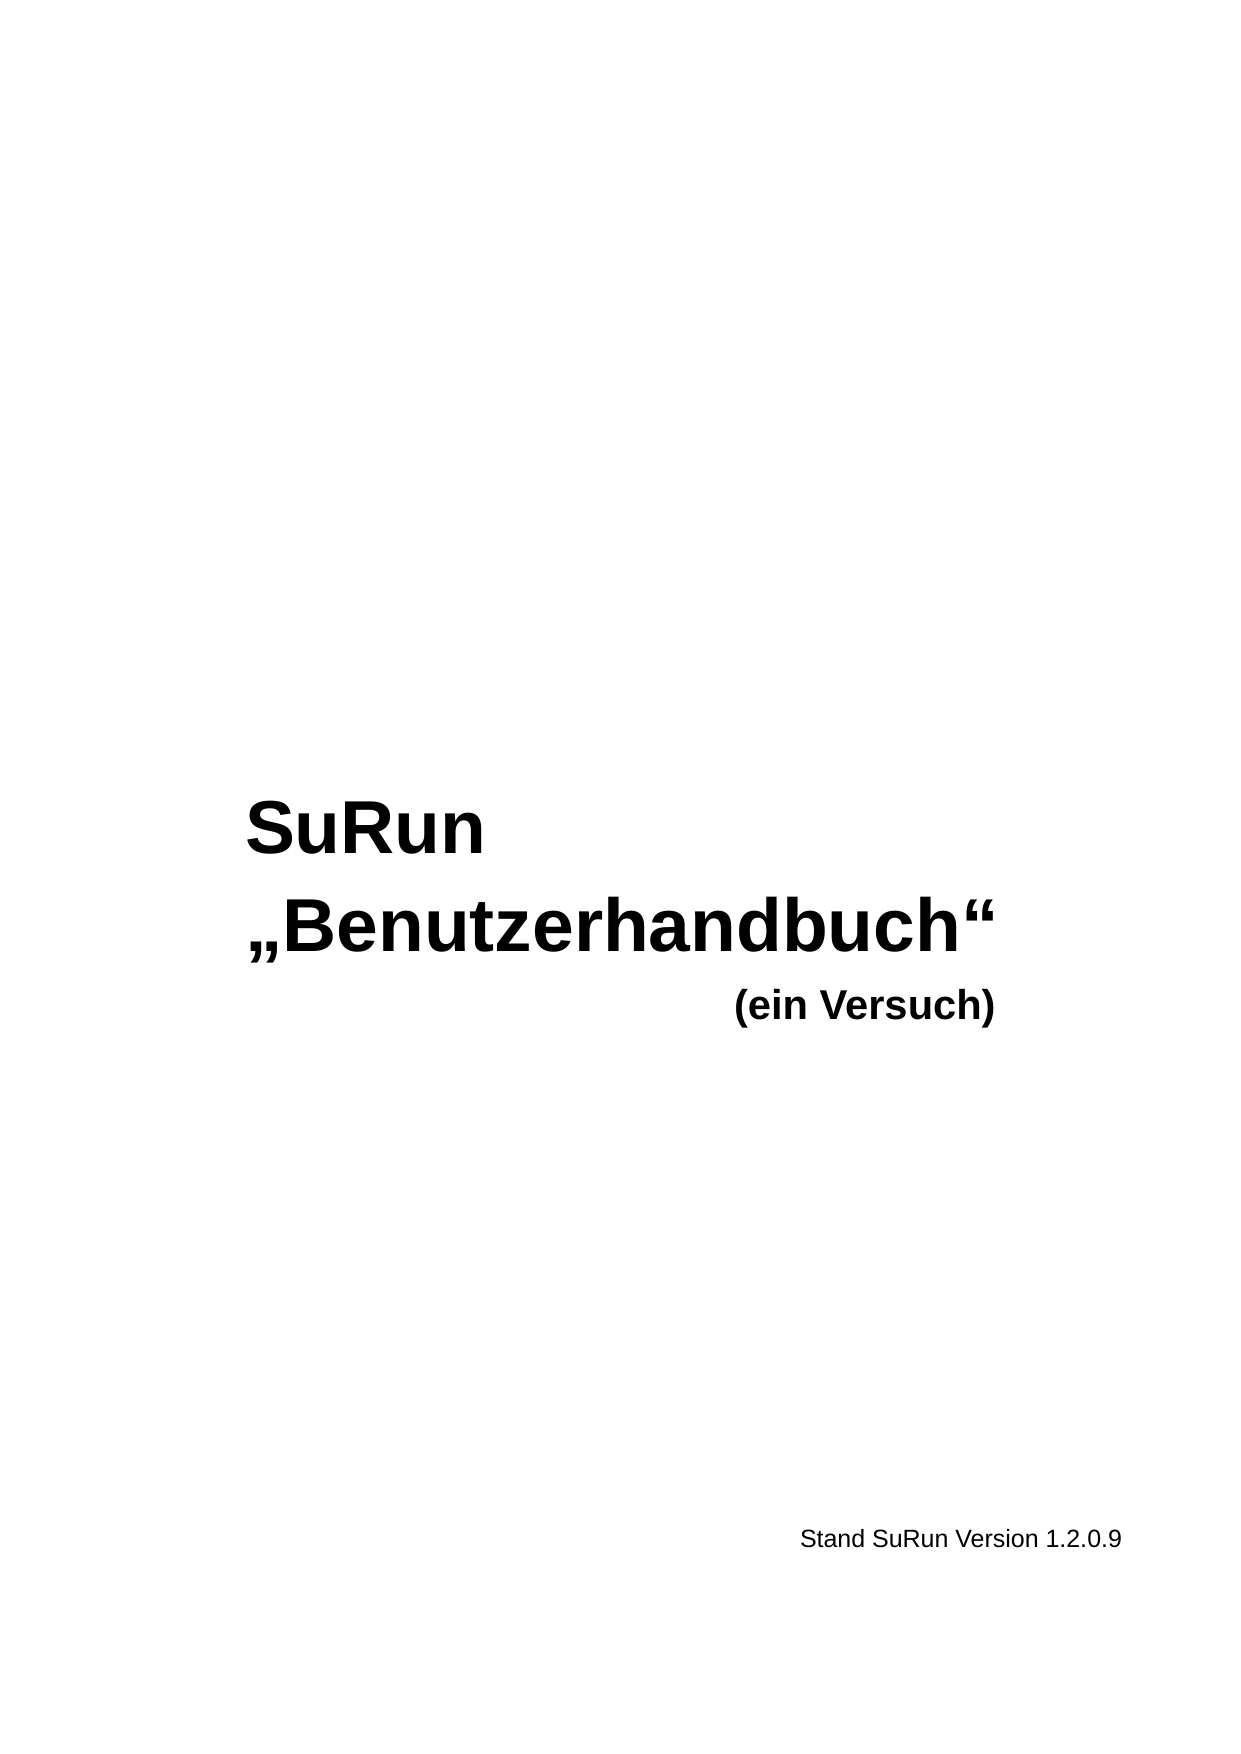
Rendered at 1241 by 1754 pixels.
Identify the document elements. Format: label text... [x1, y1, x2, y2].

text Stand SuRun Version 1.2.0.9 [118, 1524, 1122, 1553]
text (ein Versuch) [118, 980, 996, 1028]
text „Benutzerhandbuch“ [245, 881, 1122, 968]
text SuRun [245, 783, 1122, 869]
